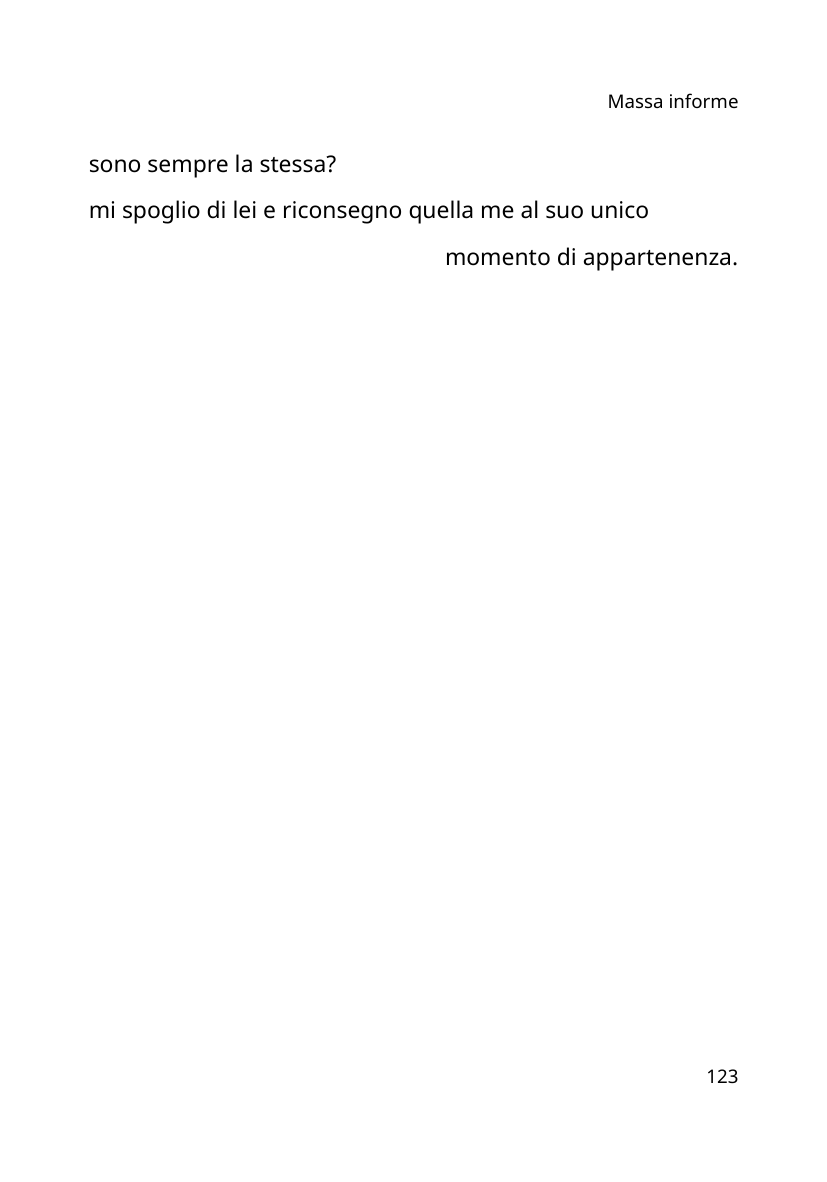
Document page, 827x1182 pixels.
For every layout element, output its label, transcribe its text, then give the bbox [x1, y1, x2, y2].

text sono sempre la stessa? [88, 147, 738, 179]
text momento di appartenenza. [88, 241, 738, 272]
text mi spoglio di lei e riconsegno quella me al suo unico [88, 194, 738, 226]
